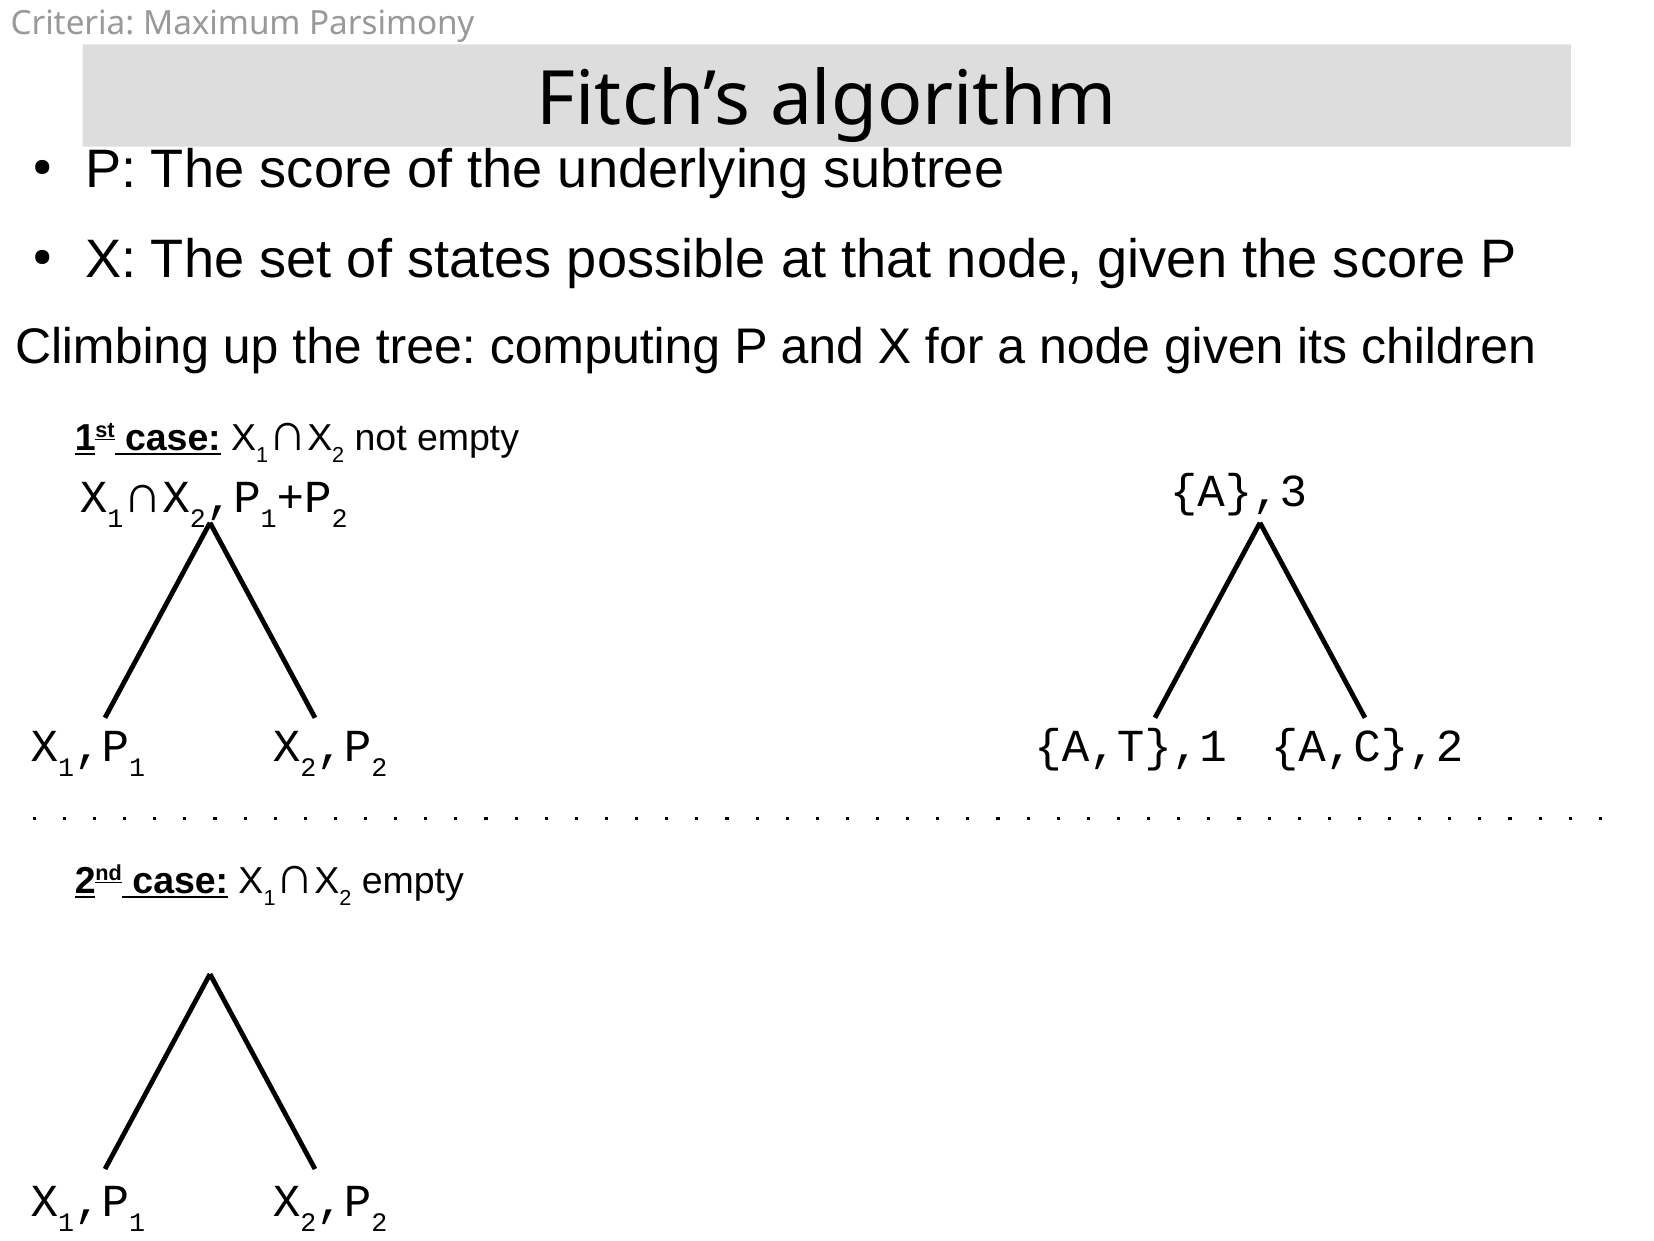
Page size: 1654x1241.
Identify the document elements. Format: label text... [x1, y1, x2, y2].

text_box X1,P1 [15, 1171, 166, 1241]
text_box X2,P2 [258, 716, 408, 792]
text_box 1st case: X1∩X2 not empty [60, 394, 556, 475]
text_box 2nd case: X1∩X2 empty [60, 837, 556, 918]
text_box X1,P1 [15, 716, 166, 792]
text_box {A,T},1 [1019, 716, 1256, 781]
text_box X1∩X2,P1+P2 [64, 456, 410, 547]
title Fitch’s algorithm [82, 45, 1571, 146]
text_box X2,P2 [258, 1171, 408, 1241]
text_box {A,C},2 [1256, 716, 1505, 781]
text_box Criteria: Maximum Parsimony [10, 0, 513, 73]
text_box {A},3 [1155, 461, 1336, 523]
list P: The score of the underlying subtree X: The set of states possible at that node, given the score P Climbing up the tree: computing P and X for a node given its children [15, 138, 1651, 462]
